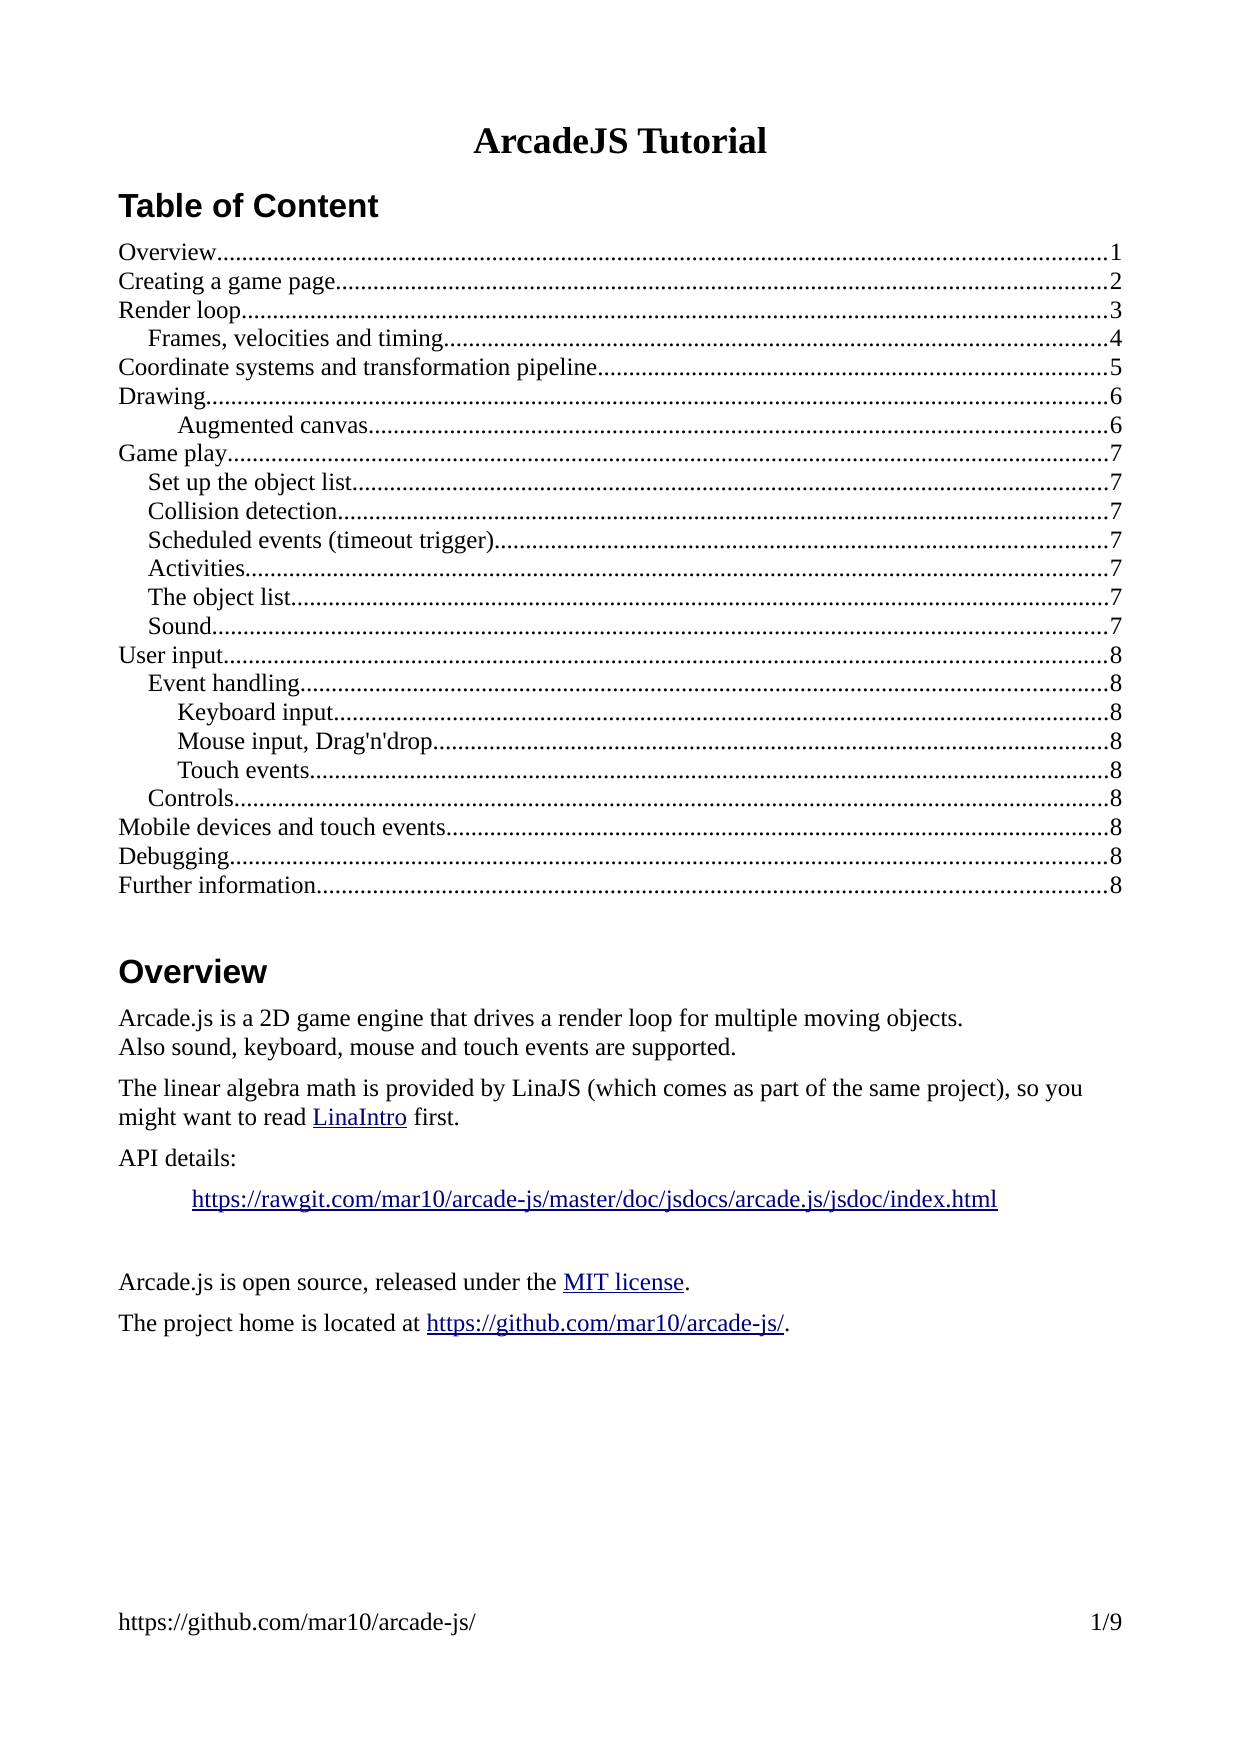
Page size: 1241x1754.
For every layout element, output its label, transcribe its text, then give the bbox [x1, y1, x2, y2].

text Activities 7 [148, 553, 1122, 582]
text Keyboard input 8 [177, 697, 1122, 726]
text Mobile devices and touch events 8 [118, 812, 1122, 841]
text Arcade.js is a 2D game engine that drives a render loop for multiple moving objects. Also sound, keyboard, mouse and touch events are supported. [118, 1003, 1122, 1061]
text Frames, velocities and timing 4 [148, 323, 1122, 352]
title ArcadeJS Tutorial [118, 118, 1122, 161]
text Controls 8 [148, 783, 1122, 812]
text Augmented canvas 6 [177, 410, 1122, 438]
text Debugging 8 [118, 841, 1122, 870]
text Overview 1 [118, 237, 1122, 266]
text Further information 8 [118, 870, 1122, 898]
text User input 8 [118, 640, 1122, 668]
text Mouse input, Drag'n'drop 8 [177, 726, 1122, 755]
subtitle Table of Content [118, 186, 1122, 225]
text Event handling 8 [148, 668, 1122, 697]
text Creating a game page 2 [118, 266, 1122, 295]
text Render loop 3 [118, 295, 1122, 323]
subtitle Overview [118, 952, 1122, 991]
text https://rawgit.com/mar10/arcade-js/master/doc/jsdocs/arcade.js/jsdoc/index.html [118, 1184, 1122, 1213]
text Collision detection 7 [148, 496, 1122, 525]
text Game play 7 [118, 438, 1122, 467]
text The linear algebra math is provided by LinaJS (which comes as part of the same project), so you might want to read LinaIntro first. [118, 1073, 1122, 1131]
text Sound 7 [148, 611, 1122, 640]
text Set up the object list 7 [148, 467, 1122, 496]
text Drawing 6 [118, 381, 1122, 410]
text The object list 7 [148, 582, 1122, 611]
text Coordinate systems and transformation pipeline 5 [118, 352, 1122, 381]
text Arcade.js is open source, released under the MIT license. [118, 1267, 1122, 1296]
text Scheduled events (timeout trigger) 7 [148, 525, 1122, 553]
text Touch events 8 [177, 755, 1122, 783]
text The project home is located at https://github.com/mar10/arcade-js/. [118, 1308, 1122, 1337]
text API details: [118, 1143, 1122, 1172]
